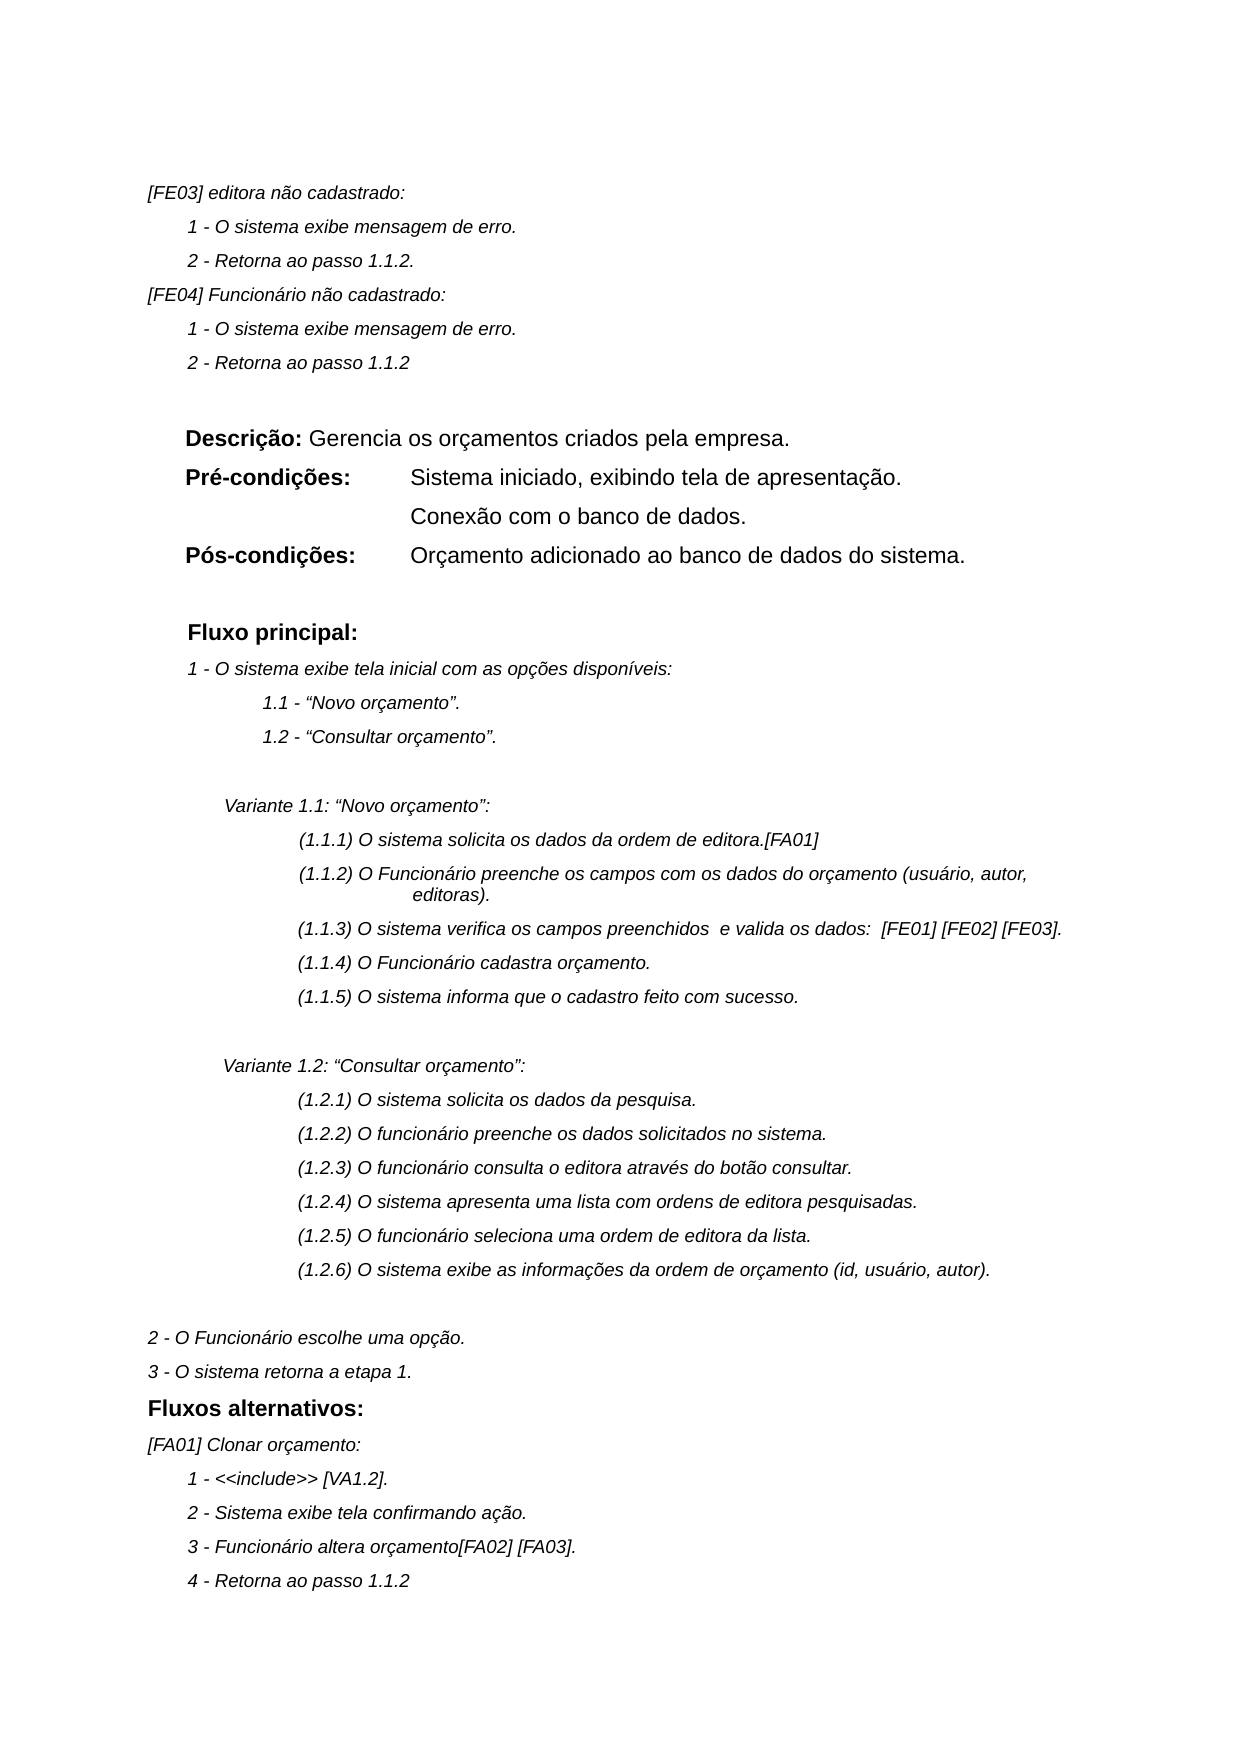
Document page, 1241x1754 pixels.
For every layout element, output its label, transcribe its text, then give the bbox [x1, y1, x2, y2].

text 1 - O sistema exibe mensagem de erro. [187, 216, 1092, 237]
text Fluxo principal: [187, 619, 1092, 646]
text 2 - O Funcionário escolhe uma opção. [148, 1327, 1092, 1348]
text (1.1.1) O sistema solicita os dados da ordem de editora.[FA01] [187, 828, 1092, 850]
text (1.1.5) O sistema informa que o cadastro feito com sucesso. [148, 986, 1092, 1008]
text (1.2.4) O sistema apresenta uma lista com ordens de editora pesquisadas. [148, 1191, 1092, 1212]
text 1.1 - “Novo orçamento”. [187, 692, 1092, 714]
text [FE04] Funcionário não cadastrado: [148, 284, 1092, 306]
text 2 - Retorna ao passo 1.1.2 [187, 352, 1092, 374]
text [FE03] editora não cadastrado: [148, 182, 1092, 203]
text Variante 1.2: “Consultar orçamento”: [148, 1054, 1092, 1076]
text 1 - <<include>> [VA1.2]. [187, 1468, 1092, 1489]
text 4 - Retorna ao passo 1.1.2 [187, 1570, 1092, 1592]
text Variante 1.1: “Novo orçamento”: [187, 794, 1092, 816]
text Fluxos alternativos: [148, 1395, 1092, 1421]
text (1.2.5) O funcionário seleciona uma ordem de editora da lista. [148, 1225, 1092, 1246]
text (1.1.4) O Funcionário cadastra orçamento. [148, 952, 1092, 974]
text (1.2.6) O sistema exibe as informações da ordem de orçamento (id, usuário, autor). [148, 1259, 1092, 1280]
text Pré-condições: Sistema iniciado, exibindo tela de apresentação. [185, 464, 1092, 490]
text (1.2.2) O funcionário preenche os dados solicitados no sistema. [148, 1122, 1092, 1144]
text 2 - Retorna ao passo 1.1.2. [187, 250, 1092, 271]
text 1 - O sistema exibe tela inicial com as opções disponíveis: [187, 658, 1092, 680]
text (1.1.3) O sistema verifica os campos preenchidos e valida os dados: [FE01] [FE02] [FE03]. [148, 918, 1092, 940]
text 1 - O sistema exibe mensagem de erro. [187, 318, 1092, 339]
text 3 - Funcionário altera orçamento[FA02] [FA03]. [187, 1536, 1092, 1558]
text Pós-condições: Orçamento adicionado ao banco de dados do sistema. [185, 542, 1092, 568]
text (1.2.1) O sistema solicita os dados da pesquisa. [148, 1088, 1092, 1110]
text 2 - Sistema exibe tela confirmando ação. [187, 1502, 1092, 1523]
text 3 - O sistema retorna a etapa 1. [148, 1361, 1092, 1382]
text [FA01] Clonar orçamento: [148, 1434, 1092, 1455]
text 1.2 - “Consultar orçamento”. [187, 726, 1092, 748]
text Descrição: Gerencia os orçamentos criados pela empresa. [185, 425, 1092, 451]
text (1.1.2) O Funcionário preenche os campos com os dados do orçamento (usuário, autor, editoras). [187, 862, 1092, 906]
text (1.2.3) O funcionário consulta o editora através do botão consultar. [148, 1157, 1092, 1178]
text Conexão com o banco de dados. [185, 503, 1092, 529]
